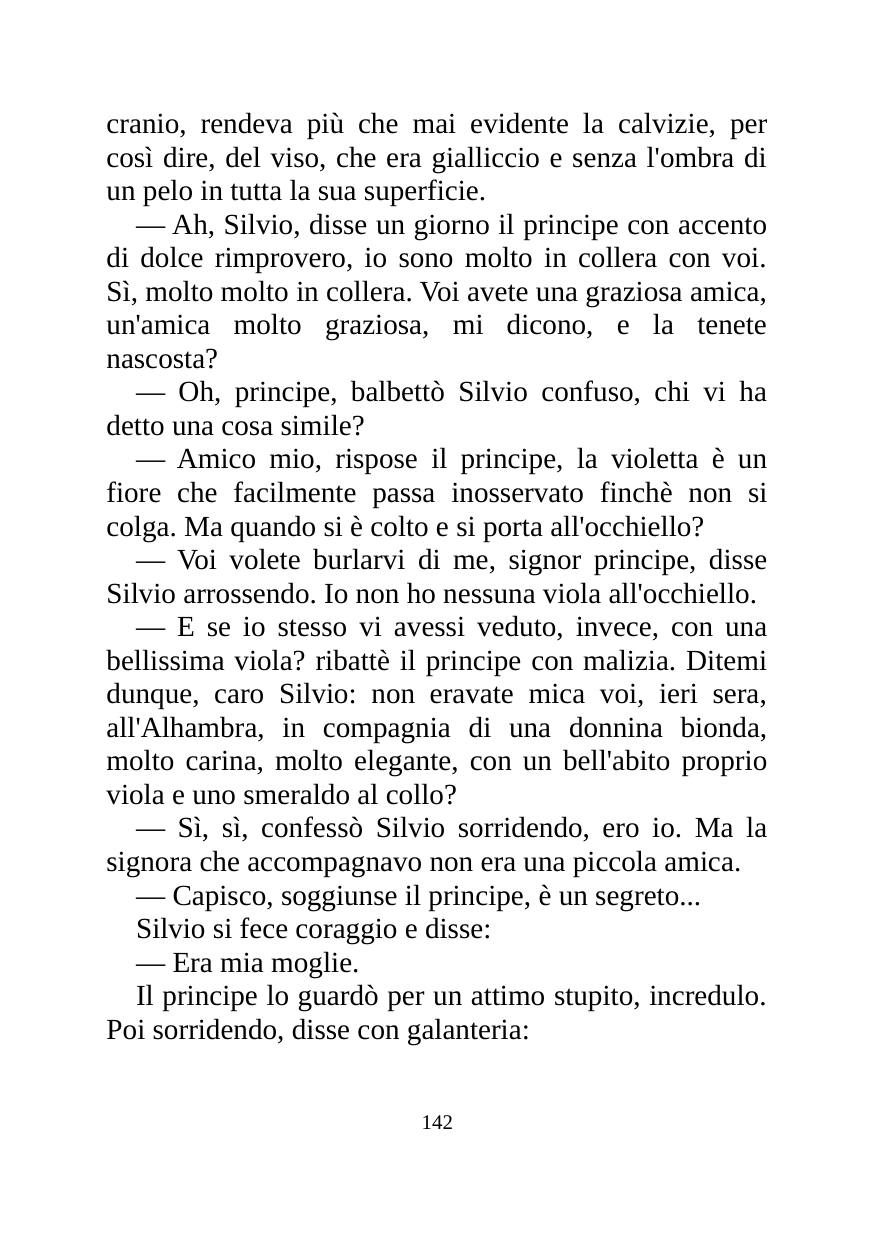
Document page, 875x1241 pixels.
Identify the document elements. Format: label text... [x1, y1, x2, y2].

text — Amico mio, rispose il principe, la violetta è un fiore che facilmente passa inosservato finchè non si colga. Ma quando si è colto e si porta all'occhiello? [106, 442, 768, 542]
text Silvio si fece coraggio e disse: [106, 911, 768, 945]
text — Era mia moglie. [106, 945, 768, 978]
text — E se io stesso vi avessi veduto, invece, con una bellissima viola? ribattè il principe con malizia. Ditemi dunque, caro Silvio: non eravate mica voi, ieri sera, all'Alhambra, in compagnia di una donnina bionda, molto carina, molto elegante, con un bell'abito proprio viola e uno smeraldo al collo? [106, 609, 768, 811]
text — Sì, sì, confessò Silvio sorridendo, ero io. Ma la signora che accompagnavo non era una piccola amica. [106, 811, 768, 878]
text Il principe lo guardò per un attimo stupito, incredulo. Poi sorridendo, disse con galanteria: [106, 978, 768, 1045]
text — Capisco, soggiunse il principe, è un segreto... [106, 878, 768, 911]
text — Ah, Silvio, disse un giorno il principe con accento di dolce rimprovero, io sono molto in collera con voi. Sì, molto molto in collera. Voi avete una graziosa amica, un'amica molto graziosa, mi dicono, e la tenete nascosta? [106, 207, 768, 374]
text — Voi volete burlarvi di me, signor principe, disse Silvio arrossendo. Io non ho nessuna viola all'occhiello. [106, 542, 768, 609]
text cranio, rendeva più che mai evidente la calvizie, per così dire, del viso, che era gialliccio e senza l'ombra di un pelo in tutta la sua superficie. [106, 106, 768, 207]
text — Oh, principe, balbettò Silvio confuso, chi vi ha detto una cosa simile? [106, 374, 768, 442]
